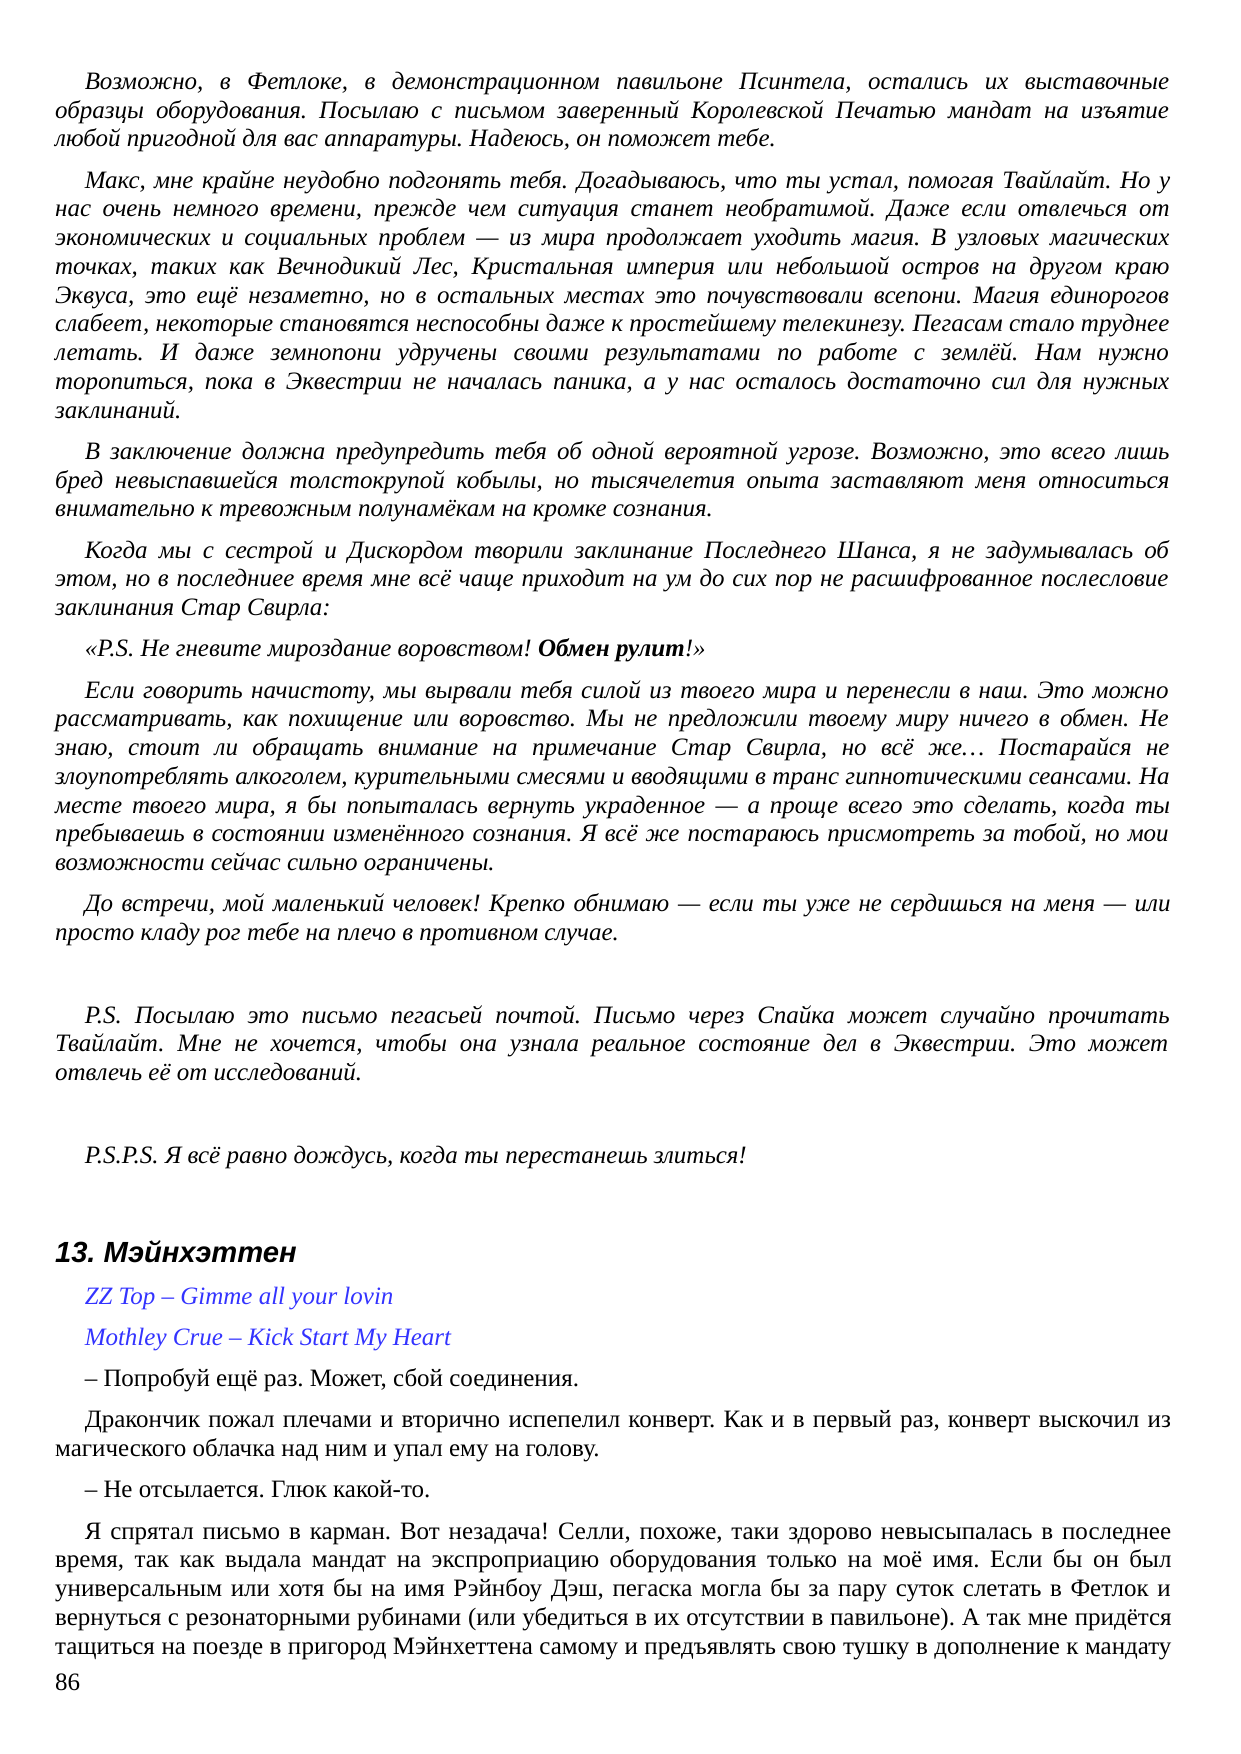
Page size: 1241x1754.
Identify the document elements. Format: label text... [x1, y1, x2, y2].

text Возможно, в Фетлоке, в демонстрационном павильоне Псинтела, остались их выставочные образцы оборудования. Посылаю с письмом заверенный Королевской Печатью мандат на изъятие любой пригодной для вас аппаратуры. Надеюсь, он поможет тебе. [55, 66, 1173, 152]
subtitle 13. Мэйнхэттен [55, 1235, 1173, 1268]
text Я спрятал письмо в карман. Вот незадача! Селли, похоже, таки здорово невысыпалась в последнее время, так как выдала мандат на экспроприацию оборудования только на моё имя. Если бы он был универсальным или хотя бы на имя Рэйнбоу Дэш, пегаска могла бы за пару суток слетать в Фетлок и вернуться с резонаторными рубинами (или убедиться в их отсутствии в павильоне). А так мне придётся тащиться на поезде в пригород Мэйнхеттена самому и предъявлять свою тушку в дополнение к мандату [55, 1516, 1173, 1659]
text P.S. Посылаю это письмо пегасьей почтой. Письмо через Спайка может случайно прочитать Твайлайт. Мне не хочется, чтобы она узнала реальное состояние дел в Эквестрии. Это может отвлечь её от исследований. [55, 1000, 1173, 1086]
text В заключение должна предупредить тебя об одной вероятной угрозе. Возможно, это всего лишь бред невыспавшейся толстокрупой кобылы, но тысячелетия опыта заставляют меня относиться внимательно к тревожным полунамёкам на кромке сознания. [55, 436, 1173, 522]
text – Попробуй ещё раз. Может, сбой соединения. [55, 1363, 1173, 1392]
text ZZ Top – Gimme all your lovin [55, 1281, 1173, 1309]
text «P.S. Не гневите мироздание воровством! Обмен рулит!» [55, 633, 1173, 662]
text Дракончик пожал плечами и вторично испепелил конверт. Как и в первый раз, конверт выскочил из магического облачка над ним и упал ему на голову. [55, 1404, 1173, 1462]
text – Не отсылается. Глюк какой-то. [55, 1474, 1173, 1503]
text До встречи, мой маленький человек! Крепко обнимаю — если ты уже не сердишься на меня — или просто кладу рог тебе на плечо в противном случае. [55, 888, 1173, 946]
text Когда мы с сестрой и Дискордом творили заклинание Последнего Шанса, я не задумывалась об этом, но в последниее время мне всё чаще приходит на ум до сих пор не расшифрованное послесловие заклинания Стар Свирла: [55, 535, 1173, 621]
text Если говорить начистоту, мы вырвали тебя силой из твоего мира и перенесли в наш. Это можно рассматривать, как похищение или воровство. Мы не предложили твоему миру ничего в обмен. Не знаю, стоит ли обращать внимание на примечание Стар Свирла, но всё же… Постарайся не злоупотреблять алкоголем, курительными смесями и вводящими в транс гипнотическими сеансами. На месте твоего мира, я бы попыталась вернуть украденное — а проще всего это сделать, когда ты пребываешь в состоянии изменённого сознания. Я всё же постараюсь присмотреть за тобой, но мои возможности сейчас сильно ограничены. [55, 675, 1173, 876]
text Mothley Crue – Kick Start My Heart [55, 1322, 1173, 1351]
text P.S.P.S. Я всё равно дождусь, когда ты перестанешь злиться! [55, 1140, 1173, 1168]
text Макс, мне крайне неудобно подгонять тебя. Догадываюсь, что ты устал, помогая Твайлайт. Но у нас очень немного времени, прежде чем ситуация станет необратимой. Даже если отвлечься от экономических и социальных проблем — из мира продолжает уходить магия. В узловых магических точках, таких как Вечнодикий Лес, Кристальная империя или небольшой остров на другом краю Эквуса, это ещё незаметно, но в остальных местах это почувствовали всепони. Магия единорогов слабеет, некоторые становятся неспособны даже к простейшему телекинезу. Пегасам стало труднее летать. И даже земнопони удручены своими результатами по работе с землёй. Нам нужно торопиться, пока в Эквестрии не началась паника, а у нас осталось достаточно сил для нужных заклинаний. [55, 165, 1173, 423]
